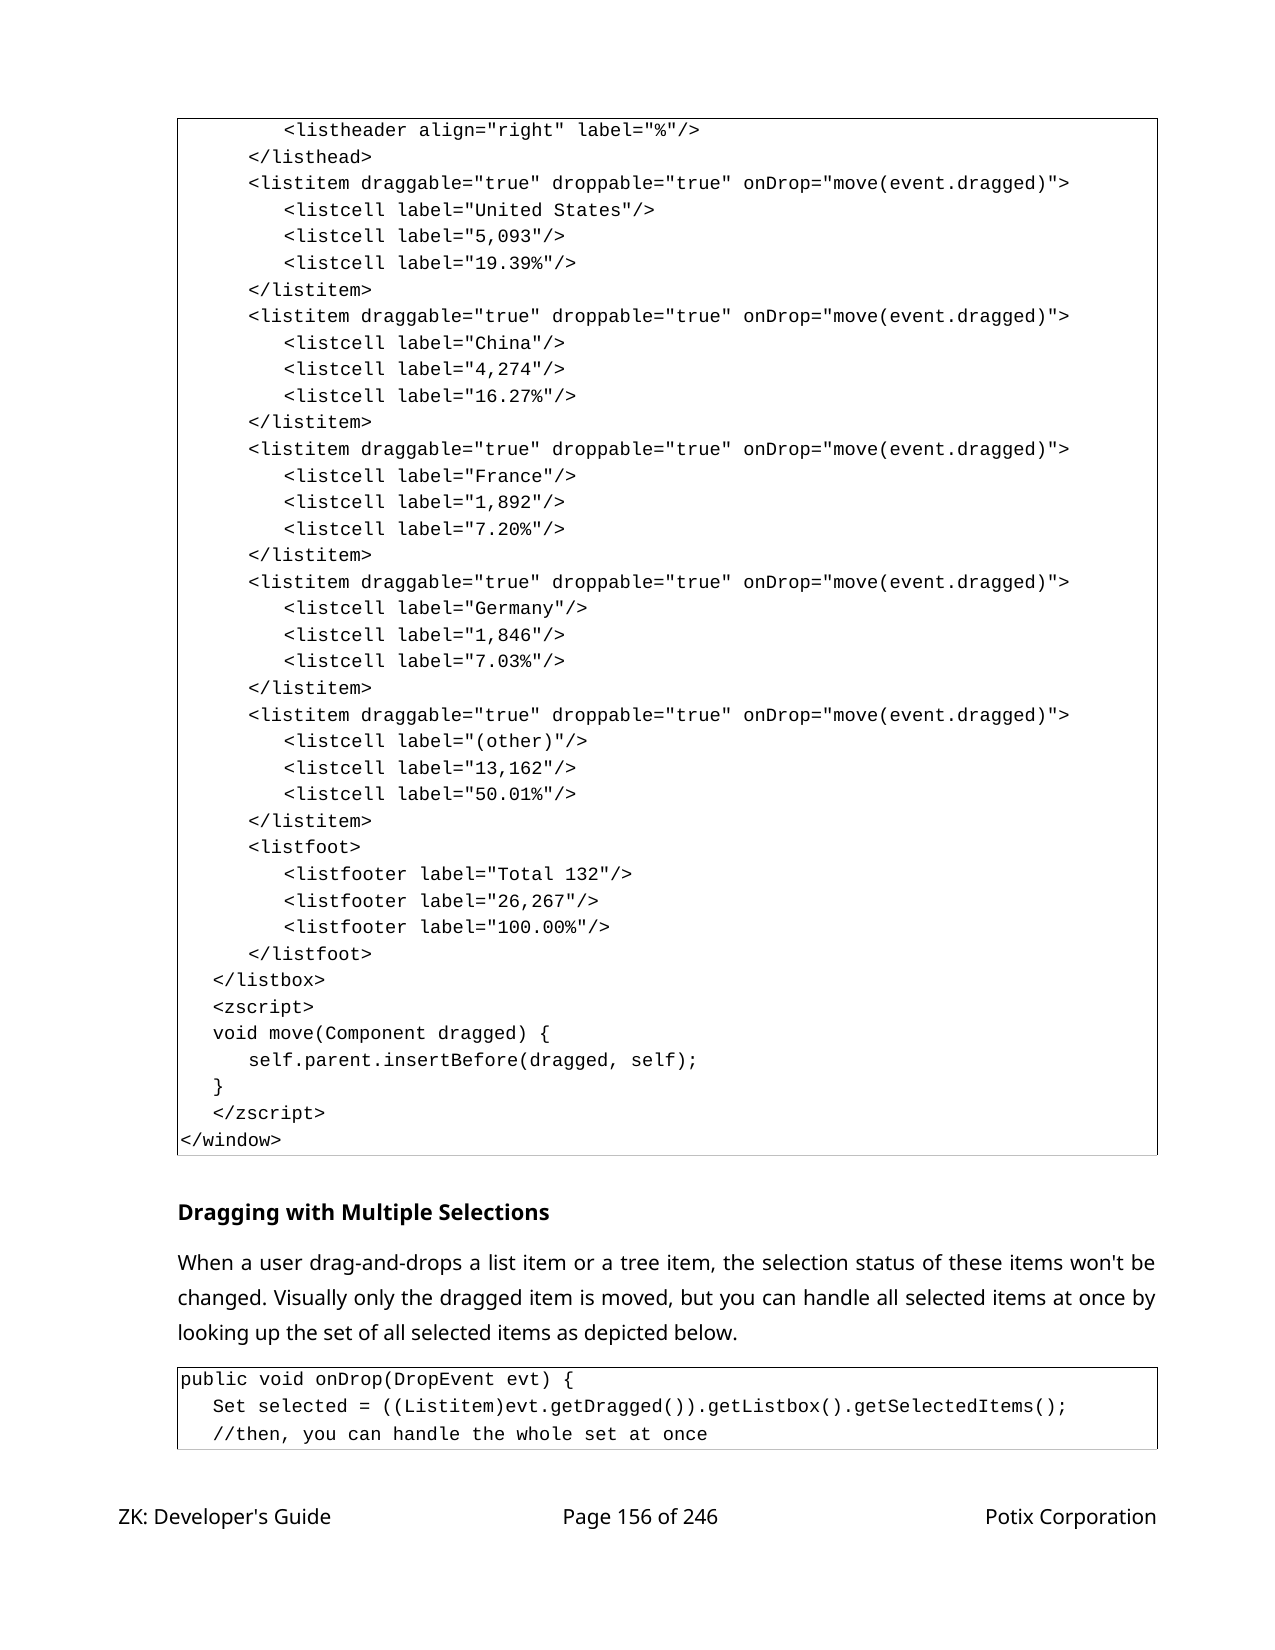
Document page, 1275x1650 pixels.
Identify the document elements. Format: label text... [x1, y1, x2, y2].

text When a user drag-and-drops a list item or a tree item, the selection status of these items won't be changed. Visually only the dragged item is moved, but you can handle all selected items at once by looking up the set of all selected items as depicted below. [177, 1248, 1157, 1347]
text Set selected = ((Listitem)evt.getDragged()).getListbox().getSelectedItems(); [178, 1394, 1157, 1419]
text public void onDrop(DropEvent evt) { [178, 1368, 1157, 1391]
subtitle Dragging with Multiple Selections [177, 1197, 1157, 1227]
text //then, you can handle the whole set at once [178, 1422, 1157, 1449]
text <listheader align="right" label="%"/> </listhead> <listitem draggable="true" droppable="true" onDrop="move(event.dragged)"> <listcell label="United States"/> <listcell label="5,093"/> <listcell label="19.39%"/> </listitem> <listitem draggable="true" droppable="true" onDrop="move(event.dragged)"> <listcell label="China"/> <listcell label="4,274"/> <listcell label="16.27%"/> </listitem> <listitem draggable="true" droppable="true" onDrop="move(event.dragged)"> <listcell label="France"/> <listcell label="1,892"/> <listcell label="7.20%"/> </listitem> <listitem draggable="true" droppable="true" onDrop="move(event.dragged)"> <listcell label="Germany"/> <listcell label="1,846"/> <listcell label="7.03%"/> </listitem> <listitem draggable="true" droppable="true" onDrop="move(event.dragged)"> <listcell label="(other)"/> <listcell label="13,162"/> <listcell label="50.01%"/> </listitem> <listfoot> <listfooter label="Total 132"/> <listfooter label="26,267"/> <listfooter label="100.00%"/> </listfoot> </listbox> <zscript> void move(Component dragged) { self.parent.insertBefore(dragged, self); } </zscript> </window> [178, 119, 1157, 1155]
